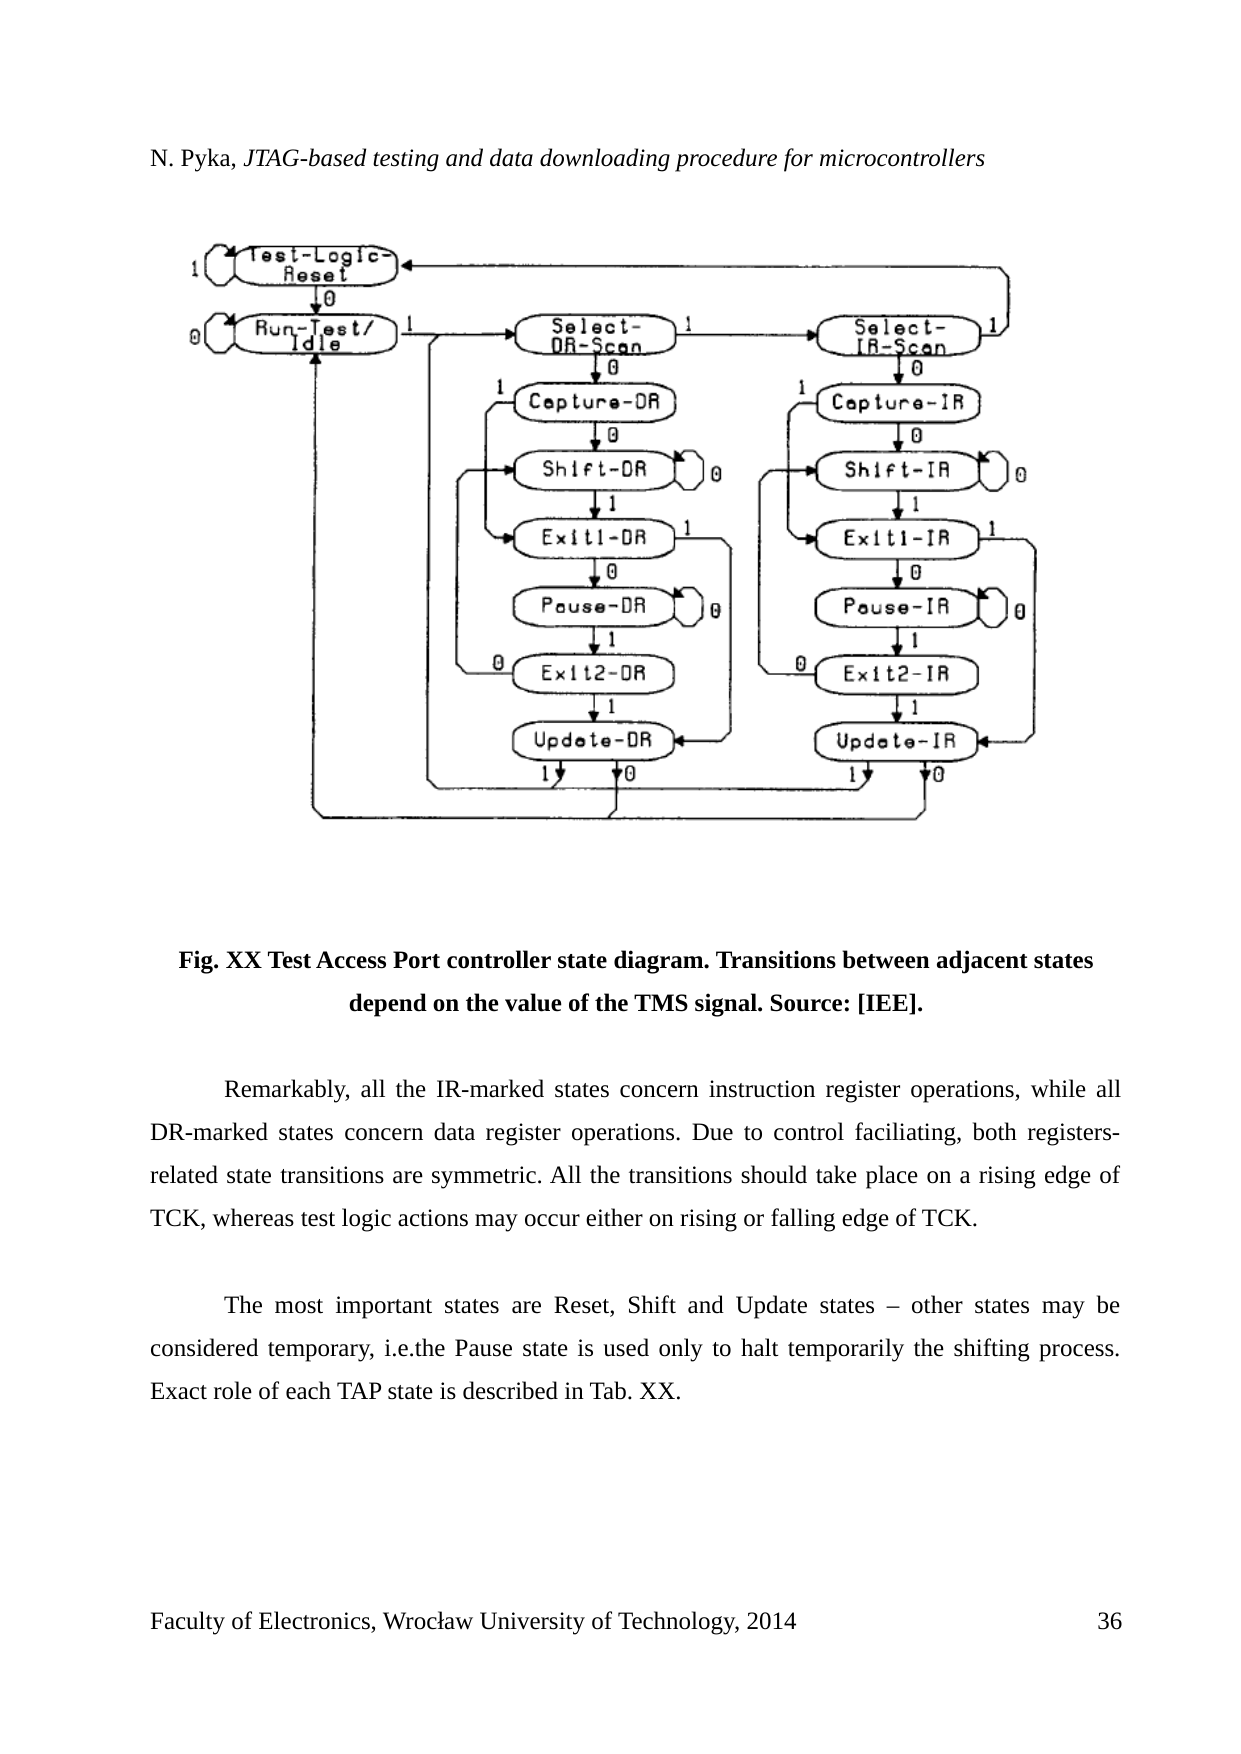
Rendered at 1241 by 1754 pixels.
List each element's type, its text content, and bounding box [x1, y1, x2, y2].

text Fig. XX Test Access Port controller state diagram. Transitions between adjacent states depend on the value of the TMS signal. Source: [IEE]. [150, 945, 1122, 1017]
picture [153, 213, 1083, 844]
text Remarkably, all the IR-marked states concern instruction register operations, while all DR-marked states concern data register operations. Due to control faciliating, both registers-related state transitions are symmetric. All the transitions should take place on a rising edge of TCK, whereas test logic actions may occur either on rising or falling edge of TCK. [150, 1074, 1122, 1232]
text The most important states are Reset, Shift and Update states – other states may be considered temporary, i.e.the Pause state is used only to halt temporarily the shifting process. Exact role of each TAP state is described in Tab. XX. [150, 1290, 1122, 1405]
